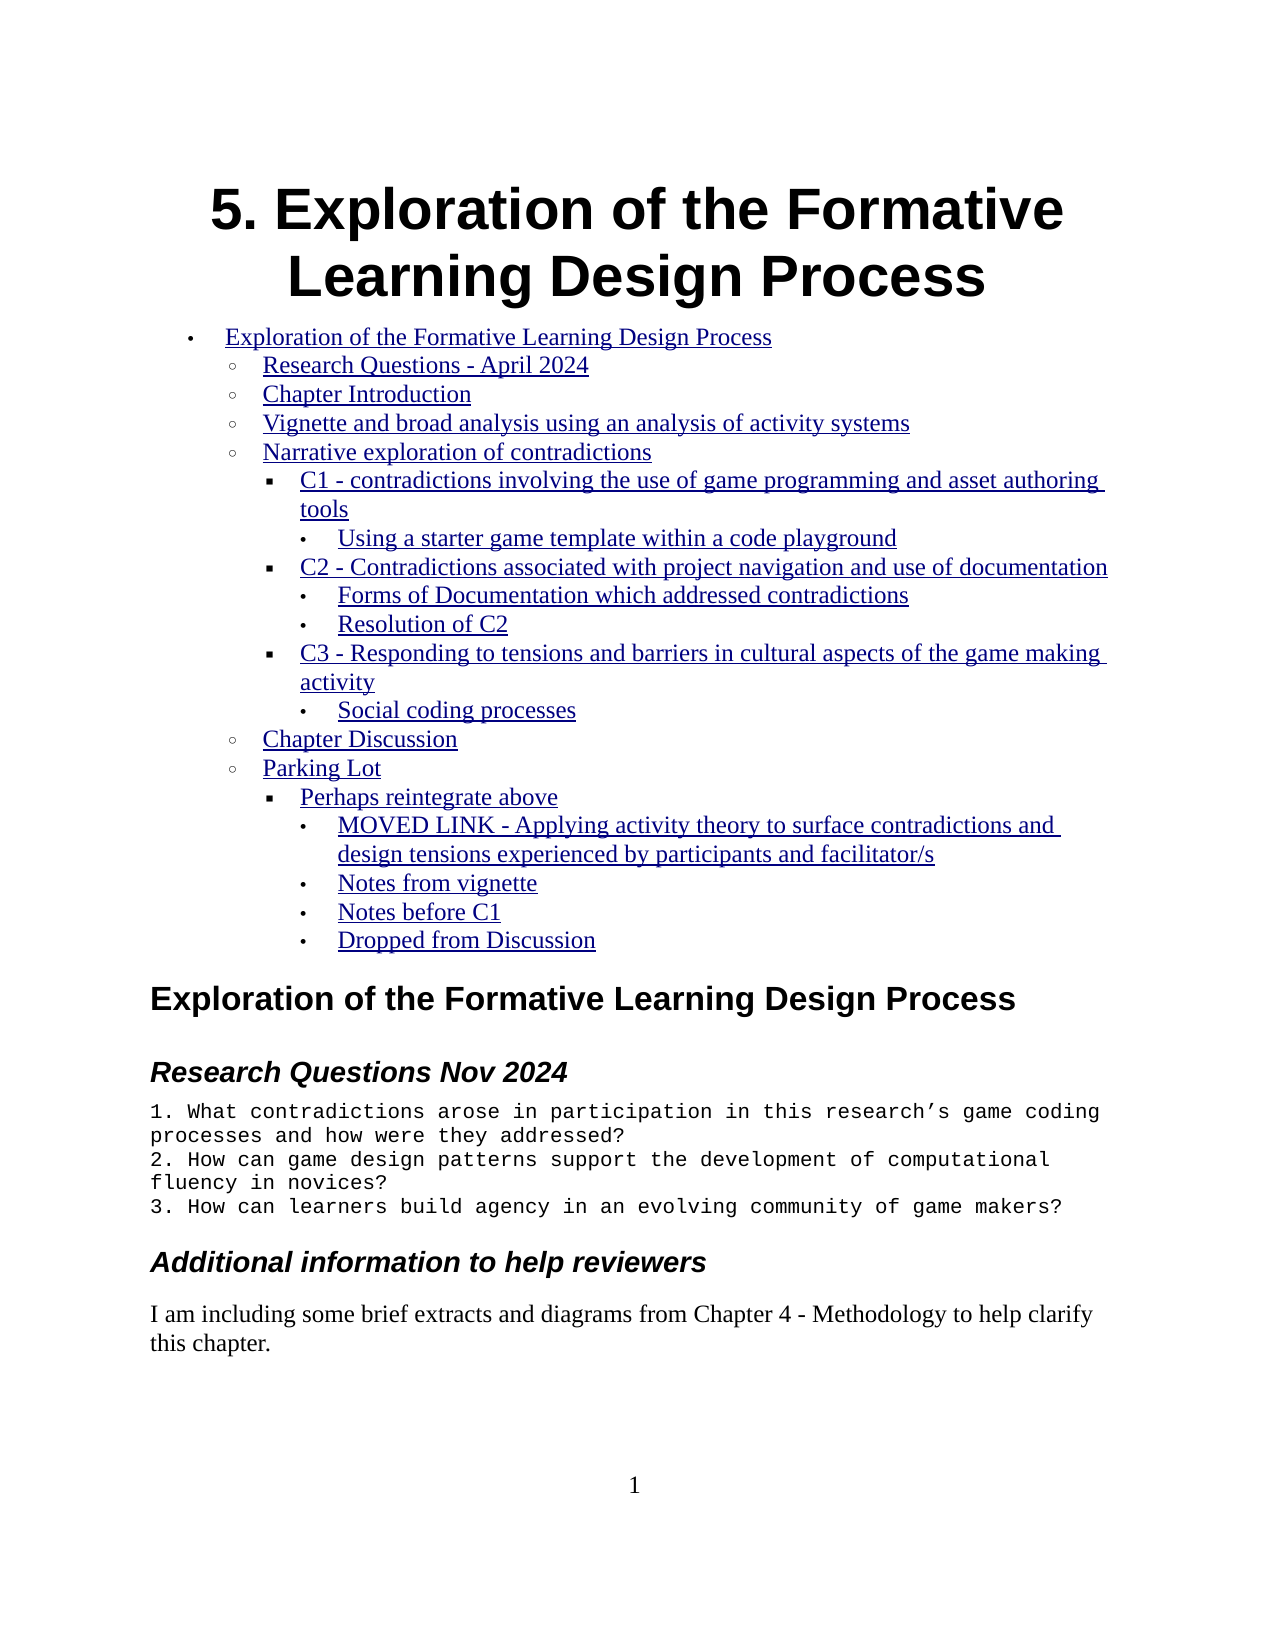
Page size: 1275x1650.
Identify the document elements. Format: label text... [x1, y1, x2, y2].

list Chapter Introduction [225, 379, 1125, 408]
list Social coding processes [300, 695, 1125, 724]
list Resolution of C2 [300, 609, 1125, 638]
list Exploration of the Formative Learning Design Process [187, 322, 1125, 350]
subtitle Additional information to help reviewers [150, 1244, 1125, 1278]
list C3 - Responding to tensions and barriers in cultural aspects of the game making activity [262, 638, 1125, 695]
list Notes from vignette [300, 868, 1125, 897]
text 3. How can learners build agency in an evolving community of game makers? [150, 1196, 1125, 1219]
list Forms of Documentation which addressed contradictions [300, 580, 1125, 609]
text I am including some brief extracts and diagrams from Chapter 4 - Methodology to help clarify this chapter. [150, 1299, 1125, 1357]
text 2. How can game design patterns support the development of computational fluency in novices? [150, 1149, 1125, 1196]
list Perhaps reintegrate above [262, 782, 1125, 810]
list Research Questions - April 2024 [225, 350, 1125, 379]
subtitle Exploration of the Formative Learning Design Process [150, 979, 1125, 1018]
list Dropped from Discussion [300, 925, 1125, 954]
list C1 - contradictions involving the use of game programming and asset authoring tools [262, 465, 1125, 523]
list MOVED LINK - Applying activity theory to surface contradictions and design tensions experienced by participants and facilitator/s [300, 810, 1125, 868]
subtitle Research Questions Nov 2024 [150, 1055, 1125, 1089]
list Notes before C1 [300, 897, 1125, 925]
text 1. What contradictions arose in participation in this research’s game coding processes and how were they addressed? [150, 1101, 1125, 1149]
list Narrative exploration of contradictions [225, 437, 1125, 465]
list Parking Lot [225, 753, 1125, 782]
list Chapter Discussion [225, 724, 1125, 753]
title 5. Exploration of the Formative Learning Design Process [150, 175, 1125, 309]
list C2 - Contradictions associated with project navigation and use of documentation [262, 552, 1125, 580]
list Using a starter game template within a code playground [300, 523, 1125, 552]
list Vignette and broad analysis using an analysis of activity systems [225, 408, 1125, 437]
